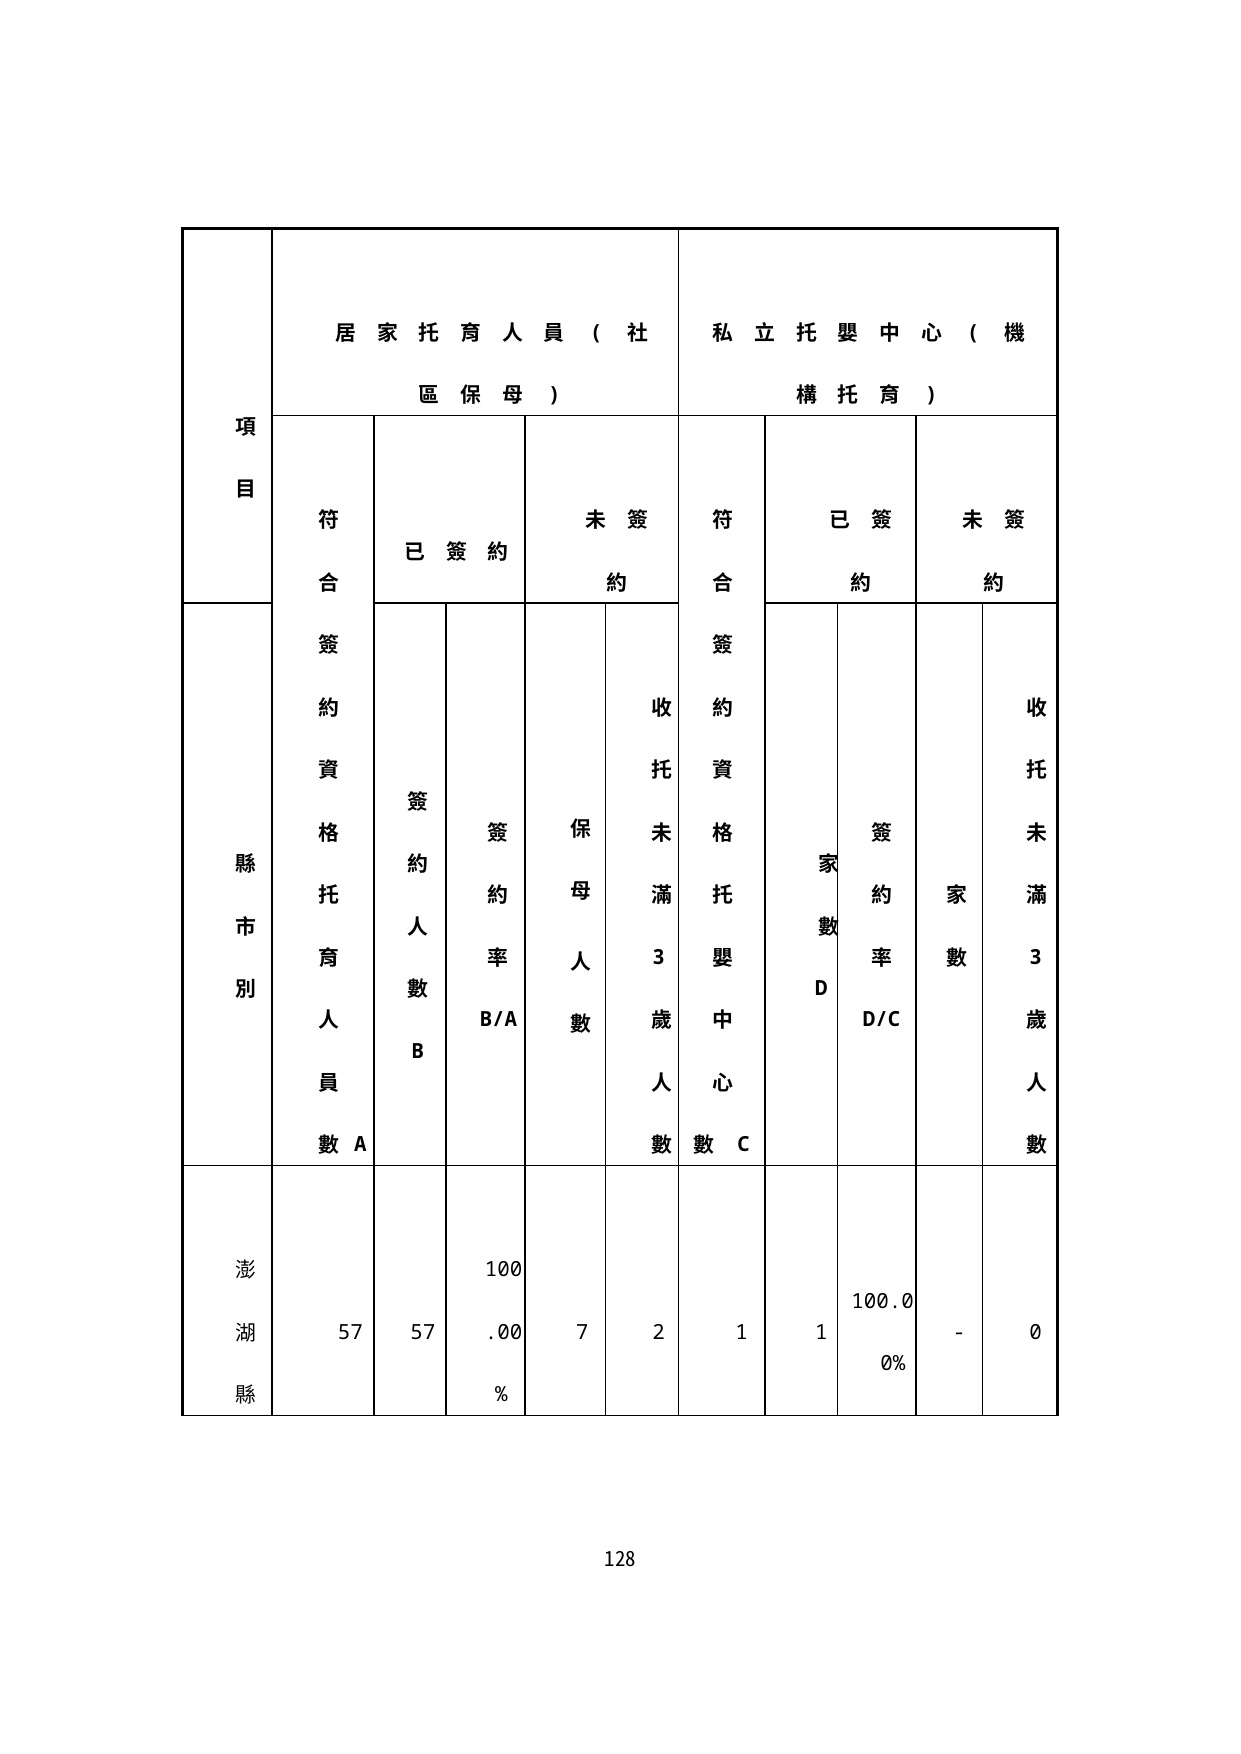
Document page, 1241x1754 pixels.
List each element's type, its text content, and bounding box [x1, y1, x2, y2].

table_cell 未簽約 [526, 416, 678, 602]
table_cell 保母 人數 [526, 604, 605, 1165]
table_cell 未簽約 [917, 416, 1056, 602]
table_cell 1 [766, 1166, 837, 1415]
table_cell 收托未滿3歲人數 [606, 604, 678, 1165]
table_header 居家托育人員(社區保母) [273, 230, 678, 415]
table_cell 簽約人數B [375, 604, 445, 1165]
table_cell 2 [606, 1166, 678, 1415]
table_cell 57 [273, 1166, 373, 1415]
table_header 私立托嬰中心(機構托育) [679, 230, 1056, 415]
table_cell 已簽約 [766, 416, 915, 602]
table_cell 縣市別 [184, 604, 271, 1165]
table_cell 已簽約 [375, 416, 524, 602]
table_cell 100.00% [447, 1166, 524, 1415]
table_cell 1 [679, 1166, 764, 1415]
table_cell 符合簽約資格托育人員數A [273, 416, 373, 1165]
table_cell 0 [983, 1166, 1056, 1415]
table_cell 家數 [917, 604, 982, 1165]
table_cell - [917, 1166, 982, 1415]
table_cell 57 [375, 1166, 445, 1415]
table_cell 簽約率B/A [447, 604, 524, 1165]
table_cell 100.00% [838, 1166, 915, 1415]
table_cell 7 [526, 1166, 605, 1415]
table_header 項目 [184, 230, 271, 602]
table_cell 收托未滿3歲人數 [983, 604, 1056, 1165]
table_cell 符合簽約資格托嬰中心數C [679, 416, 764, 1165]
table_cell 家數D [766, 604, 837, 1165]
table_cell 簽約率D/C [838, 604, 915, 1165]
table_cell 澎湖縣 [184, 1166, 271, 1415]
